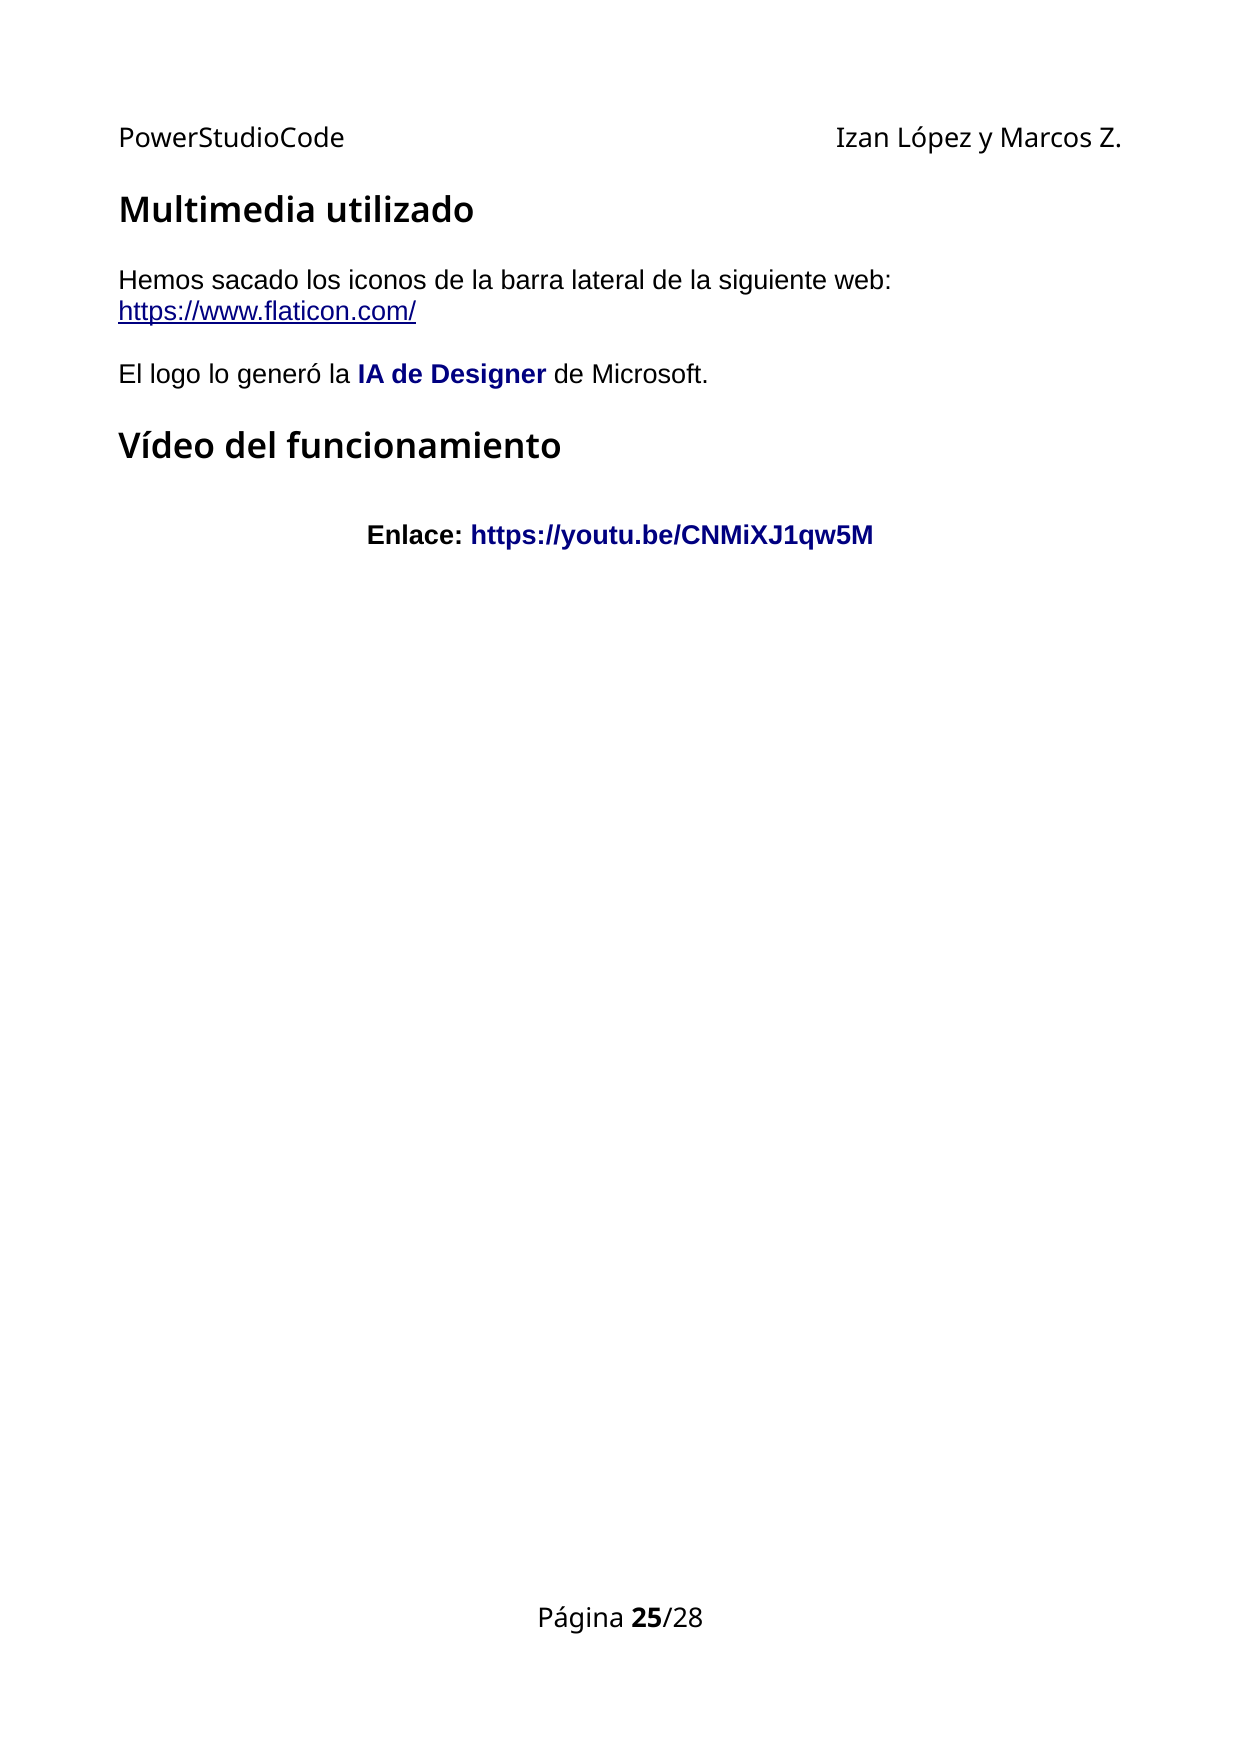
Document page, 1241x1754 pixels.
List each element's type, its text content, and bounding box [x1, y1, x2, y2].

text El logo lo generó la IA de Designer de Microsoft. [118, 358, 1122, 389]
subtitle Multimedia utilizado [118, 184, 1122, 233]
subtitle Vídeo del funcionamiento [118, 420, 1122, 468]
text Hemos sacado los iconos de la barra lateral de la siguiente web: [118, 264, 1122, 295]
text https://www.flaticon.com/ [118, 295, 1122, 326]
text Enlace: https://youtu.be/CNMiXJ1qw5M [118, 519, 1122, 550]
